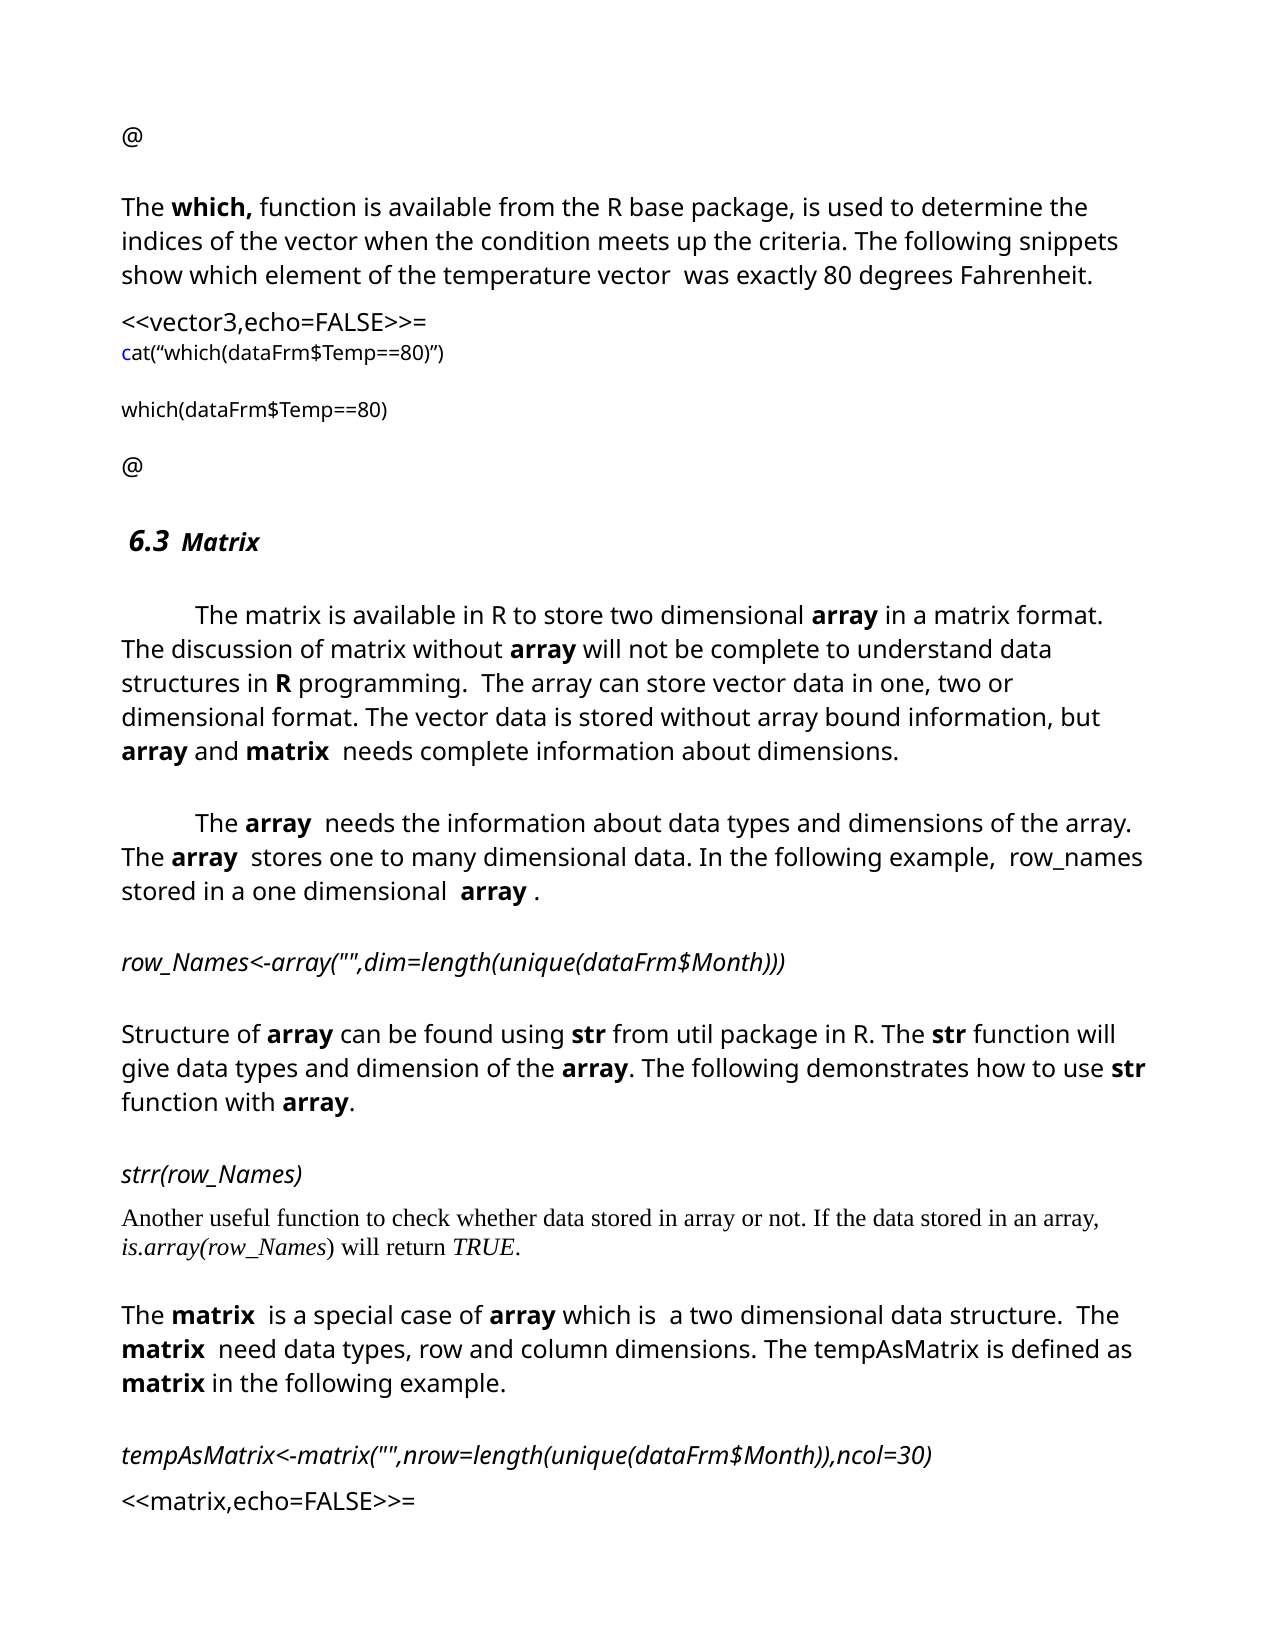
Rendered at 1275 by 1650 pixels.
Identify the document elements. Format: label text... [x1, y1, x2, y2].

text The array needs the information about data types and dimensions of the array. The array stores one to many dimensional data. In the following example, row_names stored in a one dimensional array . [121, 805, 1158, 907]
text Structure of array can be found using str from util package in R. The str function will give data types and dimension of the array. The following demonstrates how to use str function with array. [121, 1017, 1158, 1119]
text cat(“which(dataFrm$Temp==80)”) [121, 338, 1158, 367]
text The which, function is available from the R base package, is used to determine the indices of the vector when the condition meets up the criteria. The following snippets show which element of the temperature vector was exactly 80 degrees Fahrenheit. [121, 190, 1158, 292]
text The matrix is available in R to store two dimensional array in a matrix format. The discussion of matrix without array will not be complete to understand data structures in R programming. The array can store vector data in one, two or dimensional format. The vector data is stored without array bound information, but array and matrix needs complete information about dimensions. [121, 597, 1158, 768]
text <<matrix,echo=FALSE>>= [121, 1484, 1158, 1518]
text row_Names<-array("",dim=length(unique(dataFrm$Month))) [121, 945, 1158, 979]
text tempAsMatrix<-matrix("",nrow=length(unique(dataFrm$Month)),ncol=30) [121, 1437, 1158, 1472]
text Another useful function to check whether data stored in array or not. If the data stored in an array, is.array(row_Names) will return TRUE. [121, 1203, 1158, 1260]
text <<vector3,echo=FALSE>>= [121, 304, 1158, 338]
text @ [121, 449, 1158, 483]
text strr(row_Names) [121, 1156, 1158, 1190]
subtitle Matrix [121, 520, 1158, 560]
text The matrix is a special case of array which is a two dimensional data structure. The matrix need data types, row and column dimensions. The tempAsMatrix is defined as matrix in the following example. [121, 1298, 1158, 1400]
text which(dataFrm$Temp==80) [121, 395, 1158, 424]
text @ [121, 118, 1158, 152]
